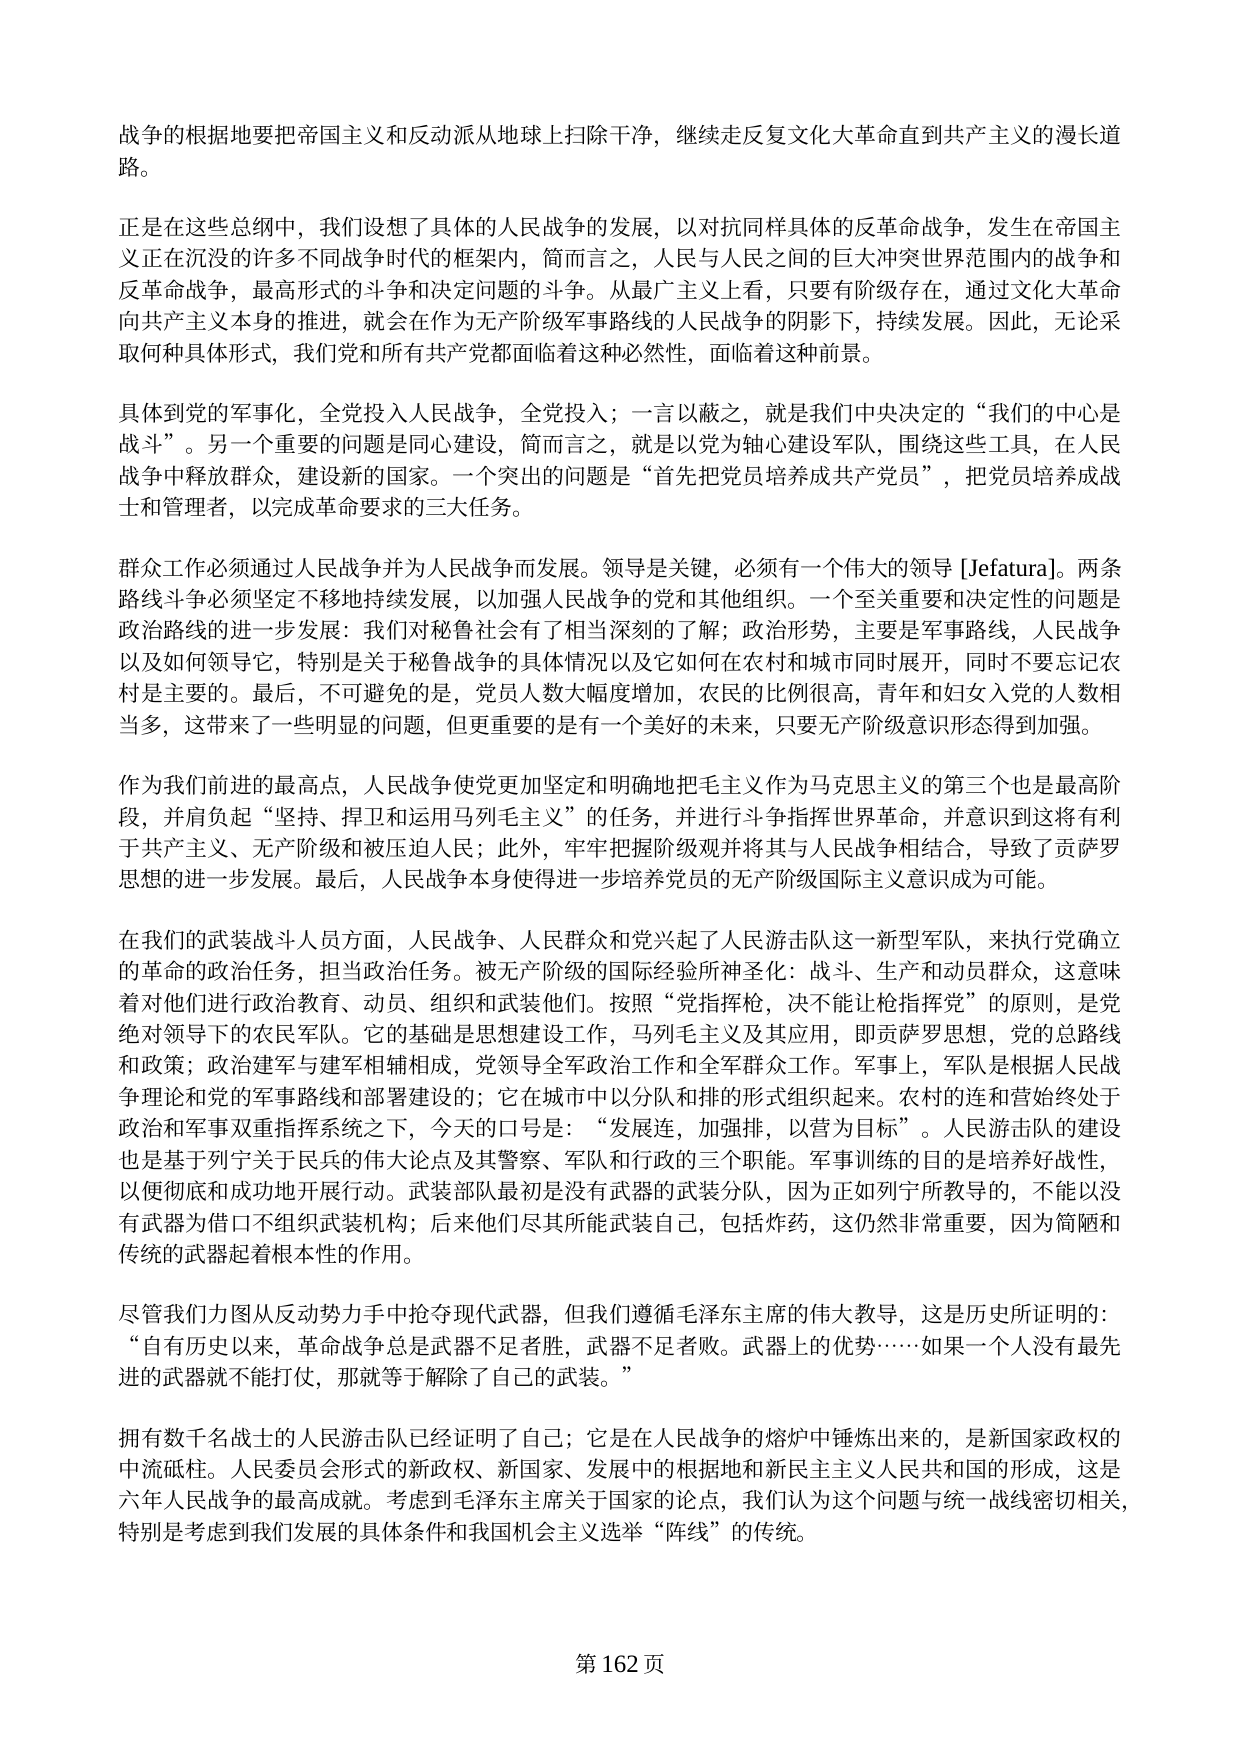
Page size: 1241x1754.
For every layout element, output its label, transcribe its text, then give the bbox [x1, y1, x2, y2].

text 群众工作必须通过人民战争并为人民战争而发展。领导是关键，必须有一个伟大的领导 [Jefatura]。两条路线斗争必须坚定不移地持续发展，以加强人民战争的党和其他组织。一个至关重要和决定性的问题是政治路线的进一步发展：我们对秘鲁社会有了相当深刻的了解；政治形势，主要是军事路线，人民战争以及如何领导它，特别是关于秘鲁战争的具体情况以及它如何在农村和城市同时展开，同时不要忘记农村是主要的。最后，不可避免的是，党员人数大幅度增加，农民的比例很高，青年和妇女入党的人数相当多，这带来了一些明显的问题，但更重要的是有一个美好的未来，只要无产阶级意识形态得到加强。 [118, 551, 1122, 739]
text 在我们的武装战斗人员方面，人民战争、人民群众和党兴起了人民游击队这一新型军队，来执行党确立的革命的政治任务，担当政治任务。被无产阶级的国际经验所神圣化：战斗、生产和动员群众，这意味着对他们进行政治教育、动员、组织和武装他们。按照“党指挥枪，决不能让枪指挥党”的原则，是党绝对领导下的农民军队。它的基础是思想建设工作，马列毛主义及其应用，即贡萨罗思想，党的总路线和政策；政治建军与建军相辅相成，党领导全军政治工作和全军群众工作。军事上，军队是根据人民战争理论和党的军事路线和部署建设的；它在城市中以分队和排的形式组织起来。农村的连和营始终处于政治和军事双重指挥系统之下，今天的口号是：“发展连，加强排，以营为目标”。人民游击队的建设也是基于列宁关于民兵的伟大论点及其警察、军队和行政的三个职能。军事训练的目的是培养好战性，以便彻底和成功地开展行动。武装部队最初是没有武器的武装分队，因为正如列宁所教导的，不能以没有武器为借口不组织武装机构；后来他们尽其所能武装自己，包括炸药，这仍然非常重要，因为简陋和传统的武器起着根本性的作用。 [118, 923, 1122, 1269]
text 战争的根据地要把帝国主义和反动派从地球上扫除干净，继续走反复文化大革命直到共产主义的漫长道路。 [118, 118, 1122, 181]
text 尽管我们力图从反动势力手中抢夺现代武器，但我们遵循毛泽东主席的伟大教导，这是历史所证明的：“自有历史以来，革命战争总是武器不足者胜，武器不足者败。武器上的优势……如果一个人没有最先进的武器就不能打仗，那就等于解除了自己的武装。” [118, 1298, 1122, 1392]
text 作为我们前进的最高点，人民战争使党更加坚定和明确地把毛主义作为马克思主义的第三个也是最高阶段，并肩负起“坚持、捍卫和运用马列毛主义”的任务，并进行斗争指挥世界革命，并意识到这将有利于共产主义、无产阶级和被压迫人民；此外，牢牢把握阶级观并将其与人民战争相结合，导致了贡萨罗思想的进一步发展。最后，人民战争本身使得进一步培养党员的无产阶级国际主义意识成为可能。 [118, 768, 1122, 894]
text 拥有数千名战士的人民游击队已经证明了自己；它是在人民战争的熔炉中锤炼出来的，是新国家政权的中流砥柱。人民委员会形式的新政权、新国家、发展中的根据地和新民主主义人民共和国的形成，这是六年人民战争的最高成就。考虑到毛泽东主席关于国家的论点，我们认为这个问题与统一战线密切相关，特别是考虑到我们发展的具体条件和我国机会主义选举“阵线”的传统。 [118, 1421, 1122, 1547]
text 具体到党的军事化，全党投入人民战争，全党投入；一言以蔽之，就是我们中央决定的“我们的中心是战斗”。另一个重要的问题是同心建设，简而言之，就是以党为轴心建设军队，围绕这些工具，在人民战争中释放群众，建设新的国家。一个突出的问题是“首先把党员培养成共产党员”，把党员培养成战士和管理者，以完成革命要求的三大任务。 [118, 396, 1122, 522]
text 正是在这些总纲中，我们设想了具体的人民战争的发展，以对抗同样具体的反革命战争，发生在帝国主义正在沉没的许多不同战争时代的框架内，简而言之，人民与人民之间的巨大冲突世界范围内的战争和反革命战争，最高形式的斗争和决定问题的斗争。从最广主义上看，只要有阶级存在，通过文化大革命向共产主义本身的推进，就会在作为无产阶级军事路线的人民战争的阴影下，持续发展。因此，无论采取何种具体形式，我们党和所有共产党都面临着这种必然性，面临着这种前景。 [118, 210, 1122, 367]
